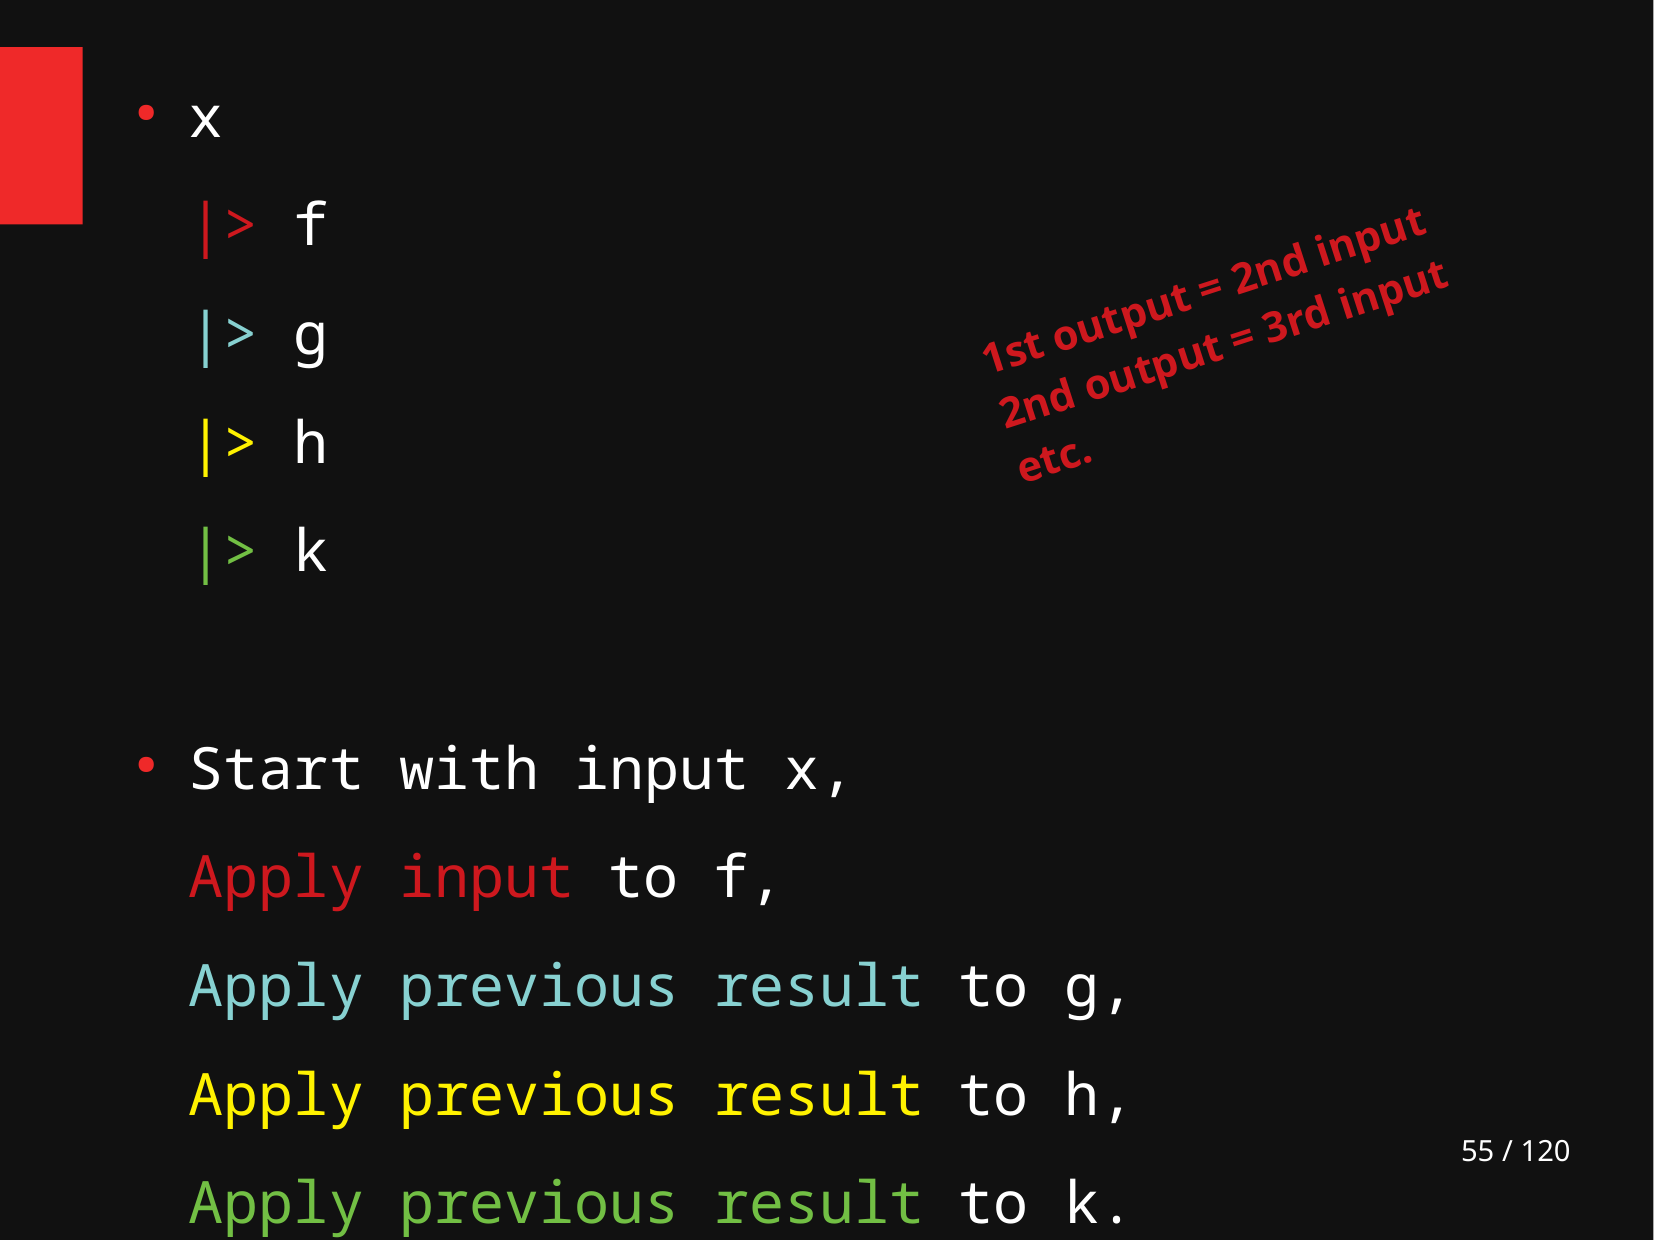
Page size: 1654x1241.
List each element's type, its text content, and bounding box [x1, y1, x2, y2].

text_box 1st output = 2nd input 2nd output = 3rd input etc. [957, 171, 1515, 537]
list x |> f |> g |> h |> k Start with input x, Apply input to f, Apply previous result to g, Apply previous result to h, Apply previous result to k. [118, 75, 1536, 1074]
